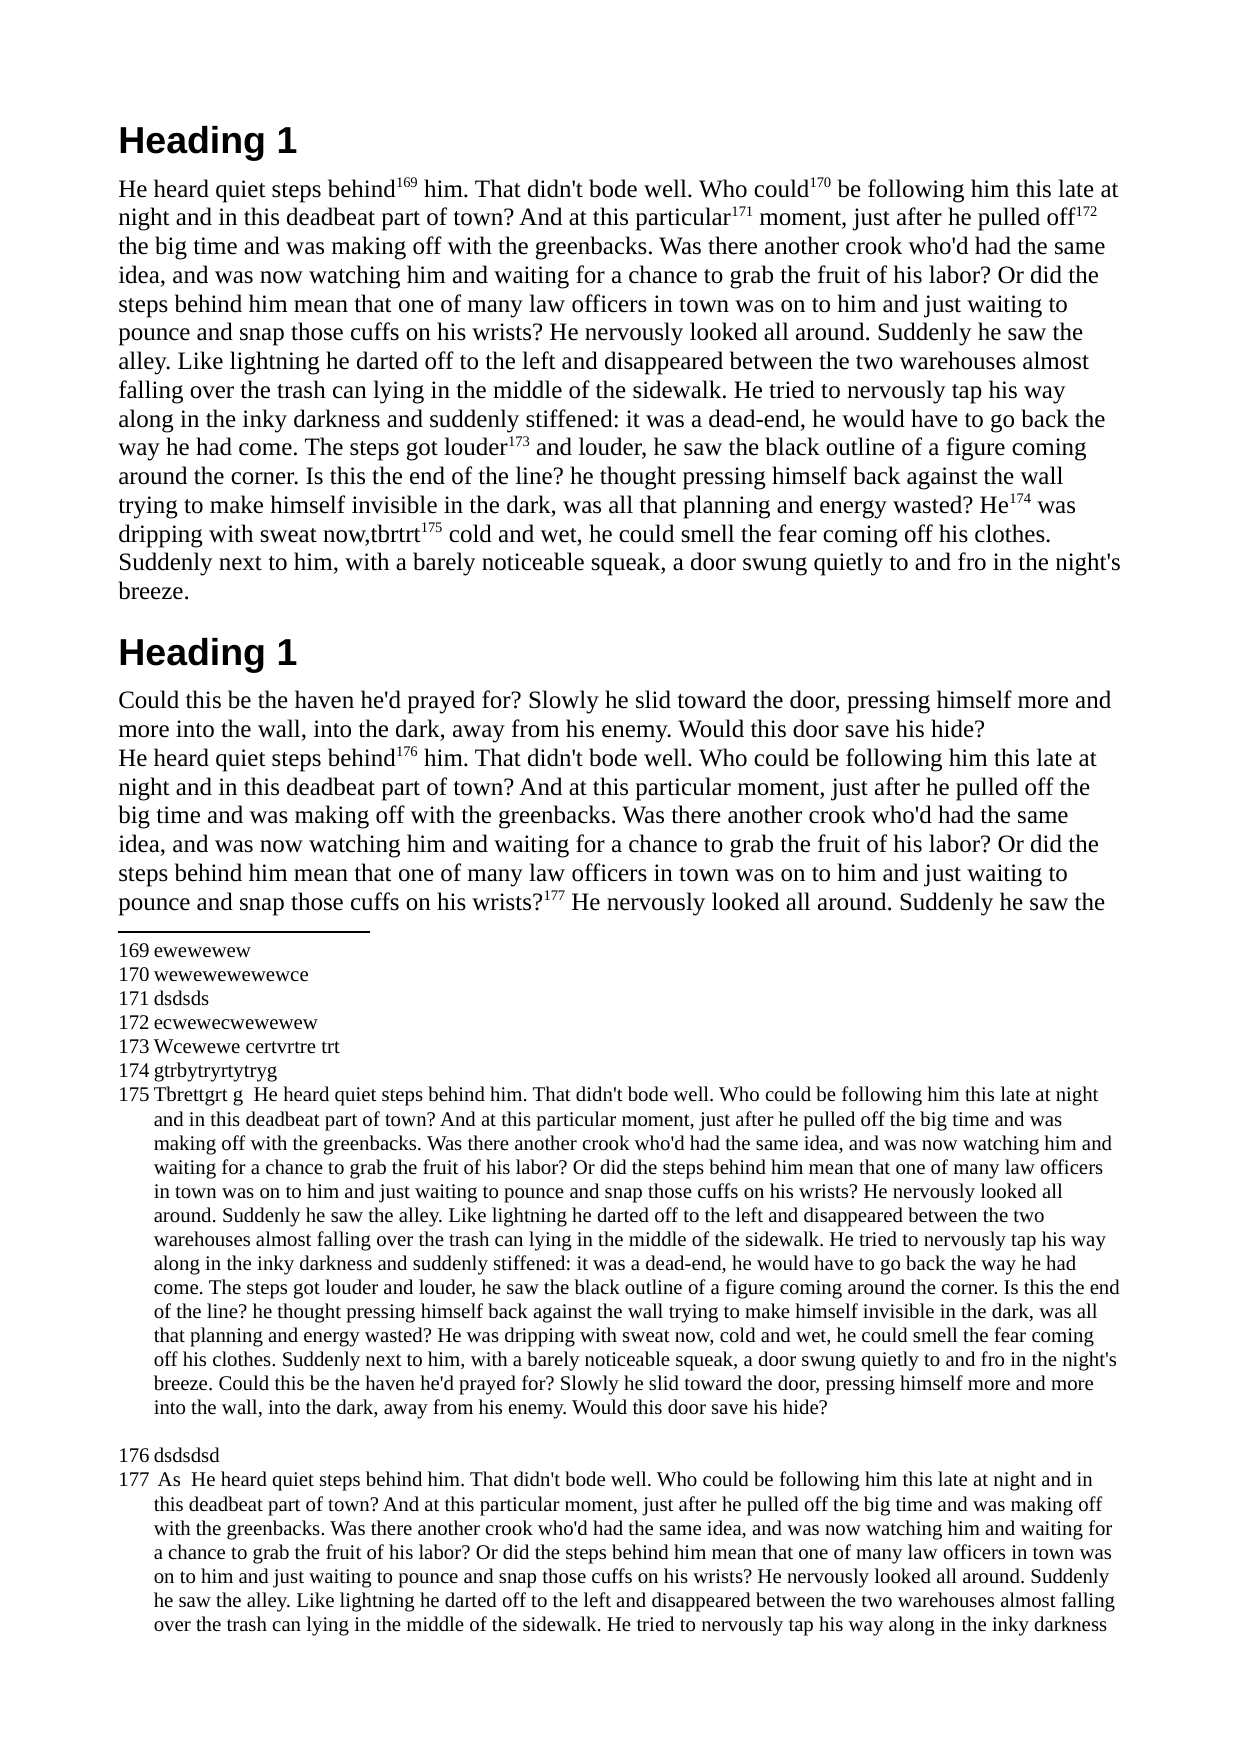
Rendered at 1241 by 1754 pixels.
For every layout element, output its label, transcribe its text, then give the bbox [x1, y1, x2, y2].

text dsdsdsd [118, 1443, 1122, 1467]
text Tbrettgrt g He heard quiet steps behind him. That didn't bode well. Who could be following him this late at night and in this deadbeat part of town? And at this particular moment, just after he pulled off the big time and was making off with the greenbacks. Was there another crook who'd had the same idea, and was now watching him and waiting for a chance to grab the fruit of his labor? Or did the steps behind him mean that one of many law officers in town was on to him and just waiting to pounce and snap those cuffs on his wrists? He nervously looked all around. Suddenly he saw the alley. Like lightning he darted off to the left and disappeared between the two warehouses almost falling over the trash can lying in the middle of the sidewalk. He tried to nervously tap his way along in the inky darkness and suddenly stiffened: it was a dead-end, he would have to go back the way he had come. The steps got louder and louder, he saw the black outline of a figure coming around the corner. Is this the end of the line? he thought pressing himself back against the wall trying to make himself invisible in the dark, was all that planning and energy wasted? He was dripping with sweat now, cold and wet, he could smell the fear coming off his clothes. Suddenly next to him, with a barely noticeable squeak, a door swung quietly to and fro in the night's breeze. Could this be the haven he'd prayed for? Slowly he slid toward the door, pressing himself more and more into the wall, into the dark, away from his enemy. Would this door save his hide? [118, 1082, 1122, 1419]
text Could this be the haven he'd prayed for? Slowly he slid toward the door, pressing himself more and more into the wall, into the dark, away from his enemy. Would this door save his hide? [118, 686, 1122, 743]
text gtrbytryrtytryg [118, 1058, 1122, 1082]
text ewewewew [118, 938, 1122, 962]
text ecwewecwewewew [118, 1010, 1122, 1034]
text He heard quiet steps behind him. That didn't bode well. Who could be following him this late at night and in this deadbeat part of town? And at this particular moment, just after he pulled off the big time and was making off with the greenbacks. Was there another crook who'd had the same idea, and was now watching him and waiting for a chance to grab the fruit of his labor? Or did the steps behind him mean that one of many law officers in town was on to him and just waiting to pounce and snap those cuffs on his wrists? He nervously looked all around. Suddenly he saw the [118, 743, 1122, 916]
text Wcewewe certvrtre trt [118, 1034, 1122, 1058]
text He heard quiet steps behind him. That didn't bode well. Who could be following him this late at night and in this deadbeat part of town? And at this particular moment, just after he pulled off the big time and was making off with the greenbacks. Was there another crook who'd had the same idea, and was now watching him and waiting for a chance to grab the fruit of his labor? Or did the steps behind him mean that one of many law officers in town was on to him and just waiting to pounce and snap those cuffs on his wrists? He nervously looked all around. Suddenly he saw the alley. Like lightning he darted off to the left and disappeared between the two warehouses almost falling over the trash can lying in the middle of the sidewalk. He tried to nervously tap his way along in the inky darkness and suddenly stiffened: it was a dead-end, he would have to go back the way he had come. The steps got louder and louder, he saw the black outline of a figure coming around the corner. Is this the end of the line? he thought pressing himself back against the wall trying to make himself invisible in the dark, was all that planning and energy wasted? He was dripping with sweat now,tbrtrt cold and wet, he could smell the fear coming off his clothes. Suddenly next to him, with a barely noticeable squeak, a door swung quietly to and fro in the night's breeze. [118, 174, 1122, 605]
text dsdsds [118, 986, 1122, 1010]
text As He heard quiet steps behind him. That didn't bode well. Who could be following him this late at night and in this deadbeat part of town? And at this particular moment, just after he pulled off the big time and was making off with the greenbacks. Was there another crook who'd had the same idea, and was now watching him and waiting for a chance to grab the fruit of his labor? Or did the steps behind him mean that one of many law officers in town was on to him and just waiting to pounce and snap those cuffs on his wrists? He nervously looked all around. Suddenly he saw the alley. Like lightning he darted off to the left and disappeared between the two warehouses almost falling over the trash can lying in the middle of the sidewalk. He tried to nervously tap his way along in the inky darkness [118, 1467, 1122, 1636]
subtitle Heading 1 [118, 118, 1122, 161]
subtitle Heading 1 [118, 630, 1122, 673]
text wewewewewewce [118, 962, 1122, 986]
